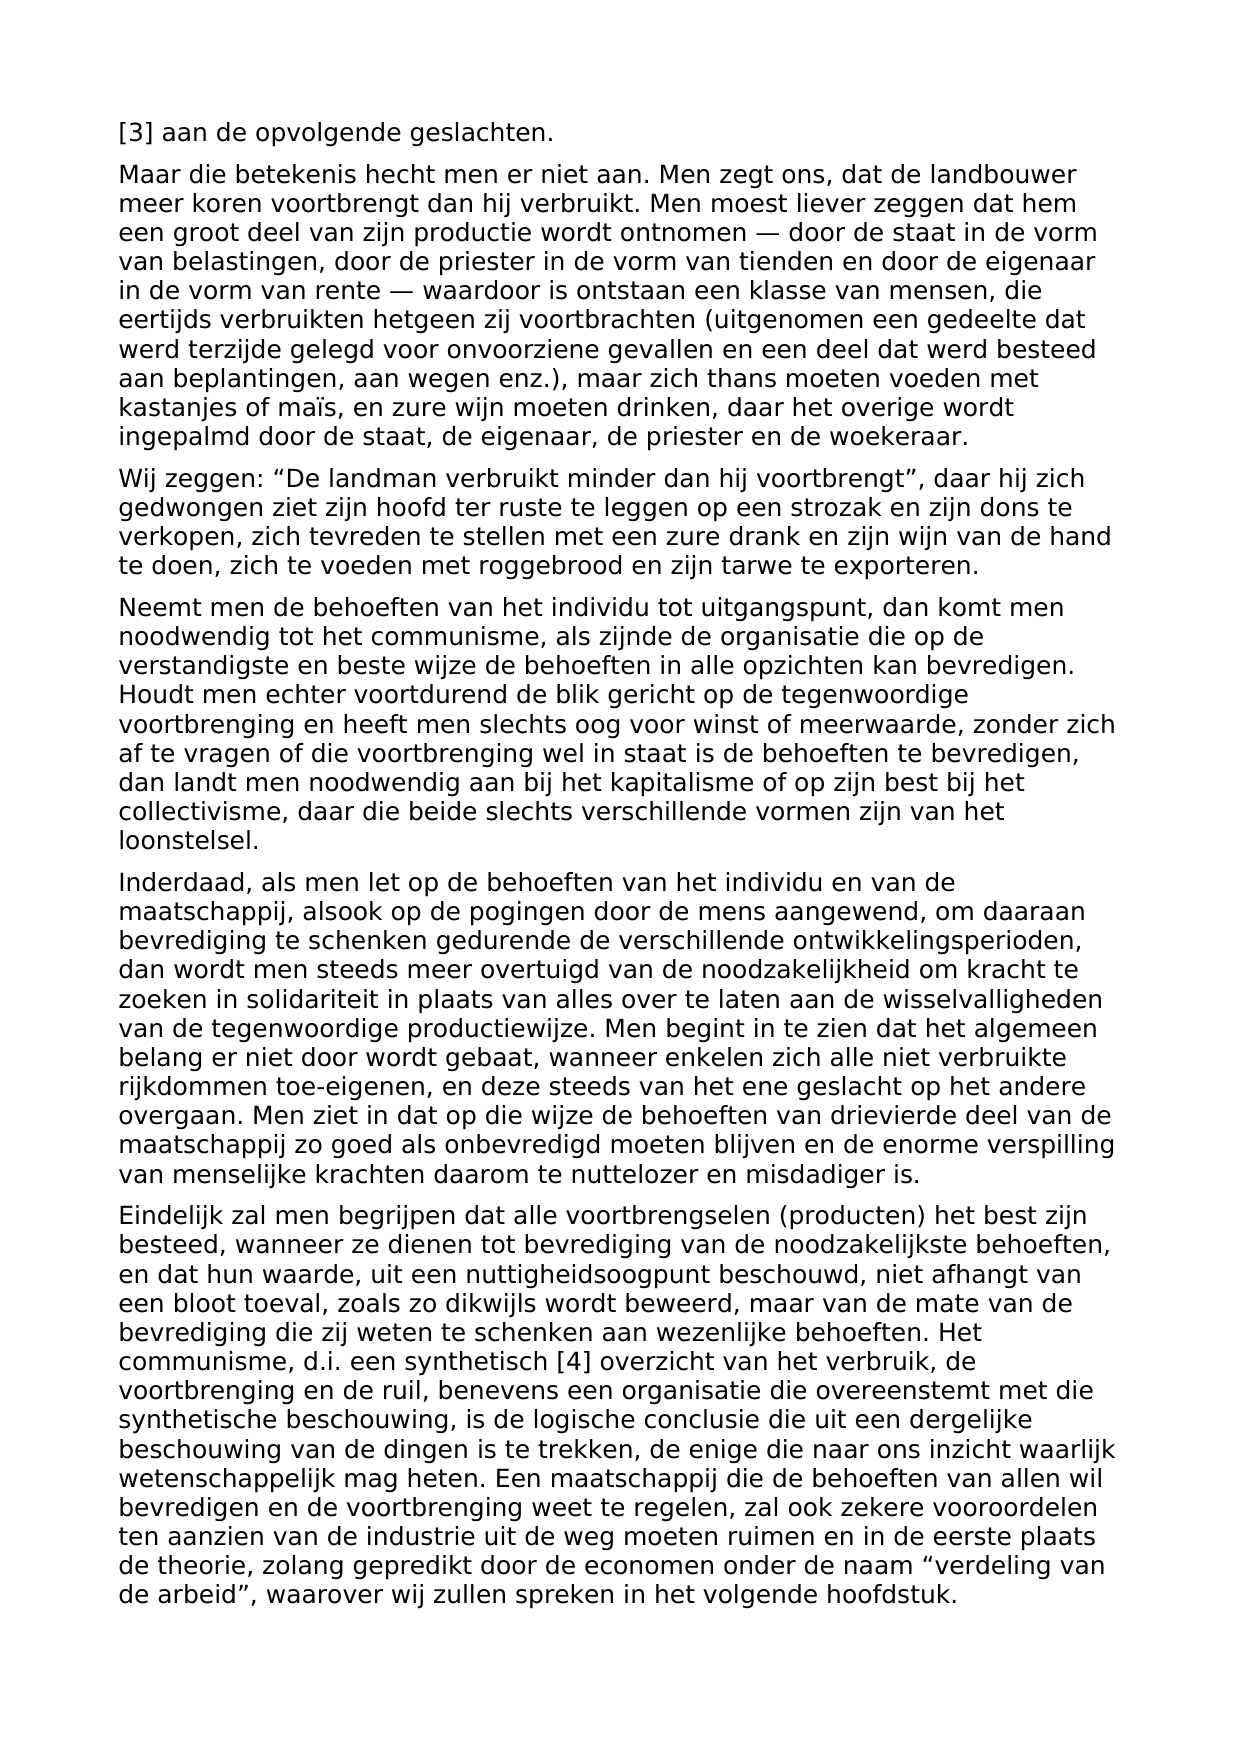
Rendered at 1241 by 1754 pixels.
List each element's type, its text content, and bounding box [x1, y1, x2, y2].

text Neemt men de behoeften van het individu tot uitgangspunt, dan komt men noodwendig tot het communisme, als zijnde de organisatie die op de verstandigste en beste wijze de behoeften in alle opzichten kan bevredigen. Houdt men echter voortdurend de blik gericht op de tegenwoordige voortbrenging en heeft men slechts oog voor winst of meerwaarde, zonder zich af te vragen of die voortbrenging wel in staat is de behoeften te bevredigen, dan landt men noodwendig aan bij het kapitalisme of op zijn best bij het collectivisme, daar die beide slechts verschillende vormen zijn van het loonstelsel. [118, 593, 1122, 856]
text Maar die betekenis hecht men er niet aan. Men zegt ons, dat de landbouwer meer koren voortbrengt dan hij verbruikt. Men moest liever zeggen dat hem een groot deel van zijn productie wordt ontnomen — door de staat in de vorm van belastingen, door de priester in de vorm van tienden en door de eigenaar in de vorm van rente — waardoor is ontstaan een klasse van mensen, die eertijds verbruikten hetgeen zij voortbrachten (uitgenomen een gedeelte dat werd terzijde gelegd voor onvoorziene gevallen en een deel dat werd besteed aan beplantingen, aan wegen enz.), maar zich thans moeten voeden met kastanjes of maïs, en zure wijn moeten drinken, daar het overige wordt ingepalmd door de staat, de eigenaar, de priester en de woekeraar. [118, 160, 1122, 451]
text Inderdaad, als men let op de behoeften van het individu en van de maatschappij, alsook op de pogingen door de mens aangewend, om daaraan bevrediging te schenken gedurende de verschillende ontwikkelingsperioden, dan wordt men steeds meer overtuigd van de noodzakelijkheid om kracht te zoeken in solidariteit in plaats van alles over te laten aan de wisselvalligheden van de tegenwoordige productiewijze. Men begint in te zien dat het algemeen belang er niet door wordt gebaat, wanneer enkelen zich alle niet verbruikte rijkdommen toe-eigenen, en deze steeds van het ene geslacht op het andere overgaan. Men ziet in dat op die wijze de behoeften van drievierde deel van de maatschappij zo goed als onbevredigd moeten blijven en de enorme verspilling van menselijke krachten daarom te nuttelozer en misdadiger is. [118, 868, 1122, 1189]
text Eindelijk zal men begrijpen dat alle voortbrengselen (producten) het best zijn besteed, wanneer ze dienen tot bevrediging van de noodzakelijkste behoeften, en dat hun waarde, uit een nuttigheidsoogpunt beschouwd, niet afhangt van een bloot toeval, zoals zo dikwijls wordt beweerd, maar van de mate van de bevrediging die zij weten te schenken aan wezenlijke behoeften. Het communisme, d.i. een synthetisch [4] overzicht van het verbruik, de voortbrenging en de ruil, benevens een organisatie die overeenstemt met die synthetische beschouwing, is de logische conclusie die uit een dergelijke beschouwing van de dingen is te trekken, de enige die naar ons inzicht waarlijk wetenschappelijk mag heten. Een maatschappij die de behoeften van allen wil bevredigen en de voortbrenging weet te regelen, zal ook zekere vooroordelen ten aanzien van de industrie uit de weg moeten ruimen en in de eerste plaats de theorie, zolang gepredikt door de economen onder de naam “verdeling van de arbeid”, waarover wij zullen spreken in het volgende hoofdstuk. [118, 1201, 1122, 1610]
text Wij zeggen: “De landman verbruikt minder dan hij voortbrengt”, daar hij zich gedwongen ziet zijn hoofd ter ruste te leggen op een strozak en zijn dons te verkopen, zich tevreden te stellen met een zure drank en zijn wijn van de hand te doen, zich te voeden met roggebrood en zijn tarwe te exporteren. [118, 464, 1122, 581]
text [3] aan de opvolgende geslachten. [118, 118, 1122, 147]
